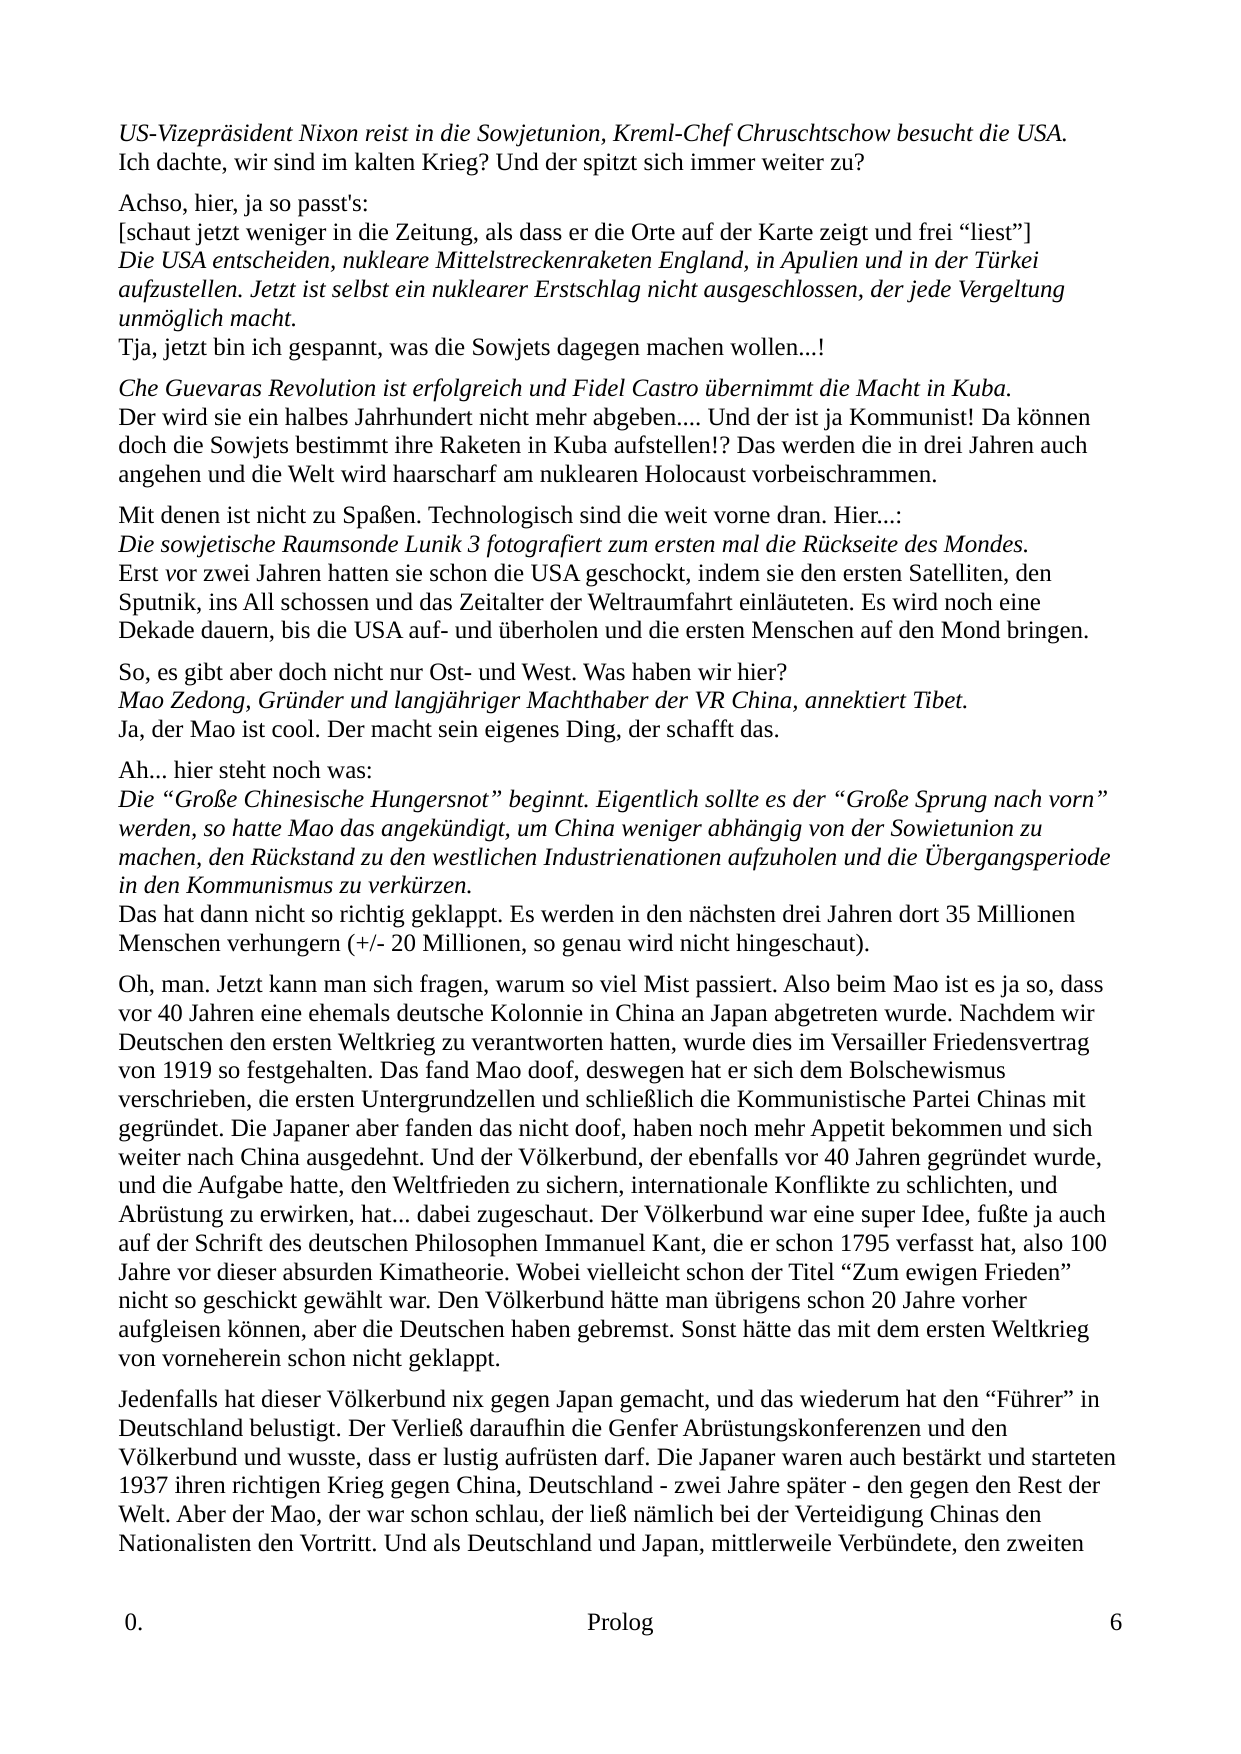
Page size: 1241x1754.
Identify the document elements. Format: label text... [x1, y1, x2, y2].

text So, es gibt aber doch nicht nur Ost- und West. Was haben wir hier? Mao Zedong, Gründer und langjähriger Machthaber der VR China, annektiert Tibet. Ja, der Mao ist cool. Der macht sein eigenes Ding, der schafft das. [118, 657, 1122, 743]
text Ah... hier steht noch was: Die “Große Chinesische Hungersnot” beginnt. Eigentlich sollte es der “Große Sprung nach vorn” werden, so hatte Mao das angekündigt, um China weniger abhängig von der Sowietunion zu machen, den Rückstand zu den westlichen Industrienationen aufzuholen und die Übergangsperiode in den Kommunismus zu verkürzen. Das hat dann nicht so richtig geklappt. Es werden in den nächsten drei Jahren dort 35 Millionen Menschen verhungern (+/- 20 Millionen, so genau wird nicht hingeschaut). [118, 756, 1122, 957]
text Achso, hier, ja so passt's: [schaut jetzt weniger in die Zeitung, als dass er die Orte auf der Karte zeigt und frei “liest”] Die USA entscheiden, nukleare Mittelstreckenraketen England, in Apulien und in der Türkei aufzustellen. Jetzt ist selbst ein nuklearer Erstschlag nicht ausgeschlossen, der jede Vergeltung unmöglich macht. Tja, jetzt bin ich gespannt, was die Sowjets dagegen machen wollen...! [118, 188, 1122, 361]
text Che Guevaras Revolution ist erfolgreich und Fidel Castro übernimmt die Macht in Kuba. Der wird sie ein halbes Jahrhundert nicht mehr abgeben.... Und der ist ja Kommunist! Da können doch die Sowjets bestimmt ihre Raketen in Kuba aufstellen!? Das werden die in drei Jahren auch angehen und die Welt wird haarscharf am nuklearen Holocaust vorbeischrammen. [118, 373, 1122, 488]
text Jedenfalls hat dieser Völkerbund nix gegen Japan gemacht, und das wiederum hat den “Führer” in Deutschland belustigt. Der Verließ daraufhin die Genfer Abrüstungskonferenzen und den Völkerbund und wusste, dass er lustig aufrüsten darf. Die Japaner waren auch bestärkt und starteten 1937 ihren richtigen Krieg gegen China, Deutschland - zwei Jahre später - den gegen den Rest der Welt. Aber der Mao, der war schon schlau, der ließ nämlich bei der Verteidigung Chinas den Nationalisten den Vortritt. Und als Deutschland und Japan, mittlerweile Verbündete, den zweiten [118, 1384, 1122, 1557]
text Mit denen ist nicht zu Spaßen. Technologisch sind die weit vorne dran. Hier...: Die sowjetische Raumsonde Lunik 3 fotografiert zum ersten mal die Rückseite des Mondes. Erst vor zwei Jahren hatten sie schon die USA geschockt, indem sie den ersten Satelliten, den Sputnik, ins All schossen und das Zeitalter der Weltraumfahrt einläuteten. Es wird noch eine Dekade dauern, bis die USA auf- und überholen und die ersten Menschen auf den Mond bringen. [118, 501, 1122, 644]
text US-Vizepräsident Nixon reist in die Sowjetunion, Kreml-Chef Chruschtschow besucht die USA. Ich dachte, wir sind im kalten Krieg? Und der spitzt sich immer weiter zu? [118, 118, 1122, 176]
text Oh, man. Jetzt kann man sich fragen, warum so viel Mist passiert. Also beim Mao ist es ja so, dass vor 40 Jahren eine ehemals deutsche Kolonnie in China an Japan abgetreten wurde. Nachdem wir Deutschen den ersten Weltkrieg zu verantworten hatten, wurde dies im Versailler Friedensvertrag von 1919 so festgehalten. Das fand Mao doof, deswegen hat er sich dem Bolschewismus verschrieben, die ersten Untergrundzellen und schließlich die Kommunistische Partei Chinas mit gegründet. Die Japaner aber fanden das nicht doof, haben noch mehr Appetit bekommen und sich weiter nach China ausgedehnt. Und der Völkerbund, der ebenfalls vor 40 Jahren gegründet wurde, und die Aufgabe hatte, den Weltfrieden zu sichern, internationale Konflikte zu schlichten, und Abrüstung zu erwirken, hat... dabei zugeschaut. Der Völkerbund war eine super Idee, fußte ja auch auf der Schrift des deutschen Philosophen Immanuel Kant, die er schon 1795 verfasst hat, also 100 Jahre vor dieser absurden Kimatheorie. Wobei vielleicht schon der Titel “Zum ewigen Frieden” nicht so geschickt gewählt war. Den Völkerbund hätte man übrigens schon 20 Jahre vorher aufgleisen können, aber die Deutschen haben gebremst. Sonst hätte das mit dem ersten Weltkrieg von vorneherein schon nicht geklappt. [118, 969, 1122, 1372]
